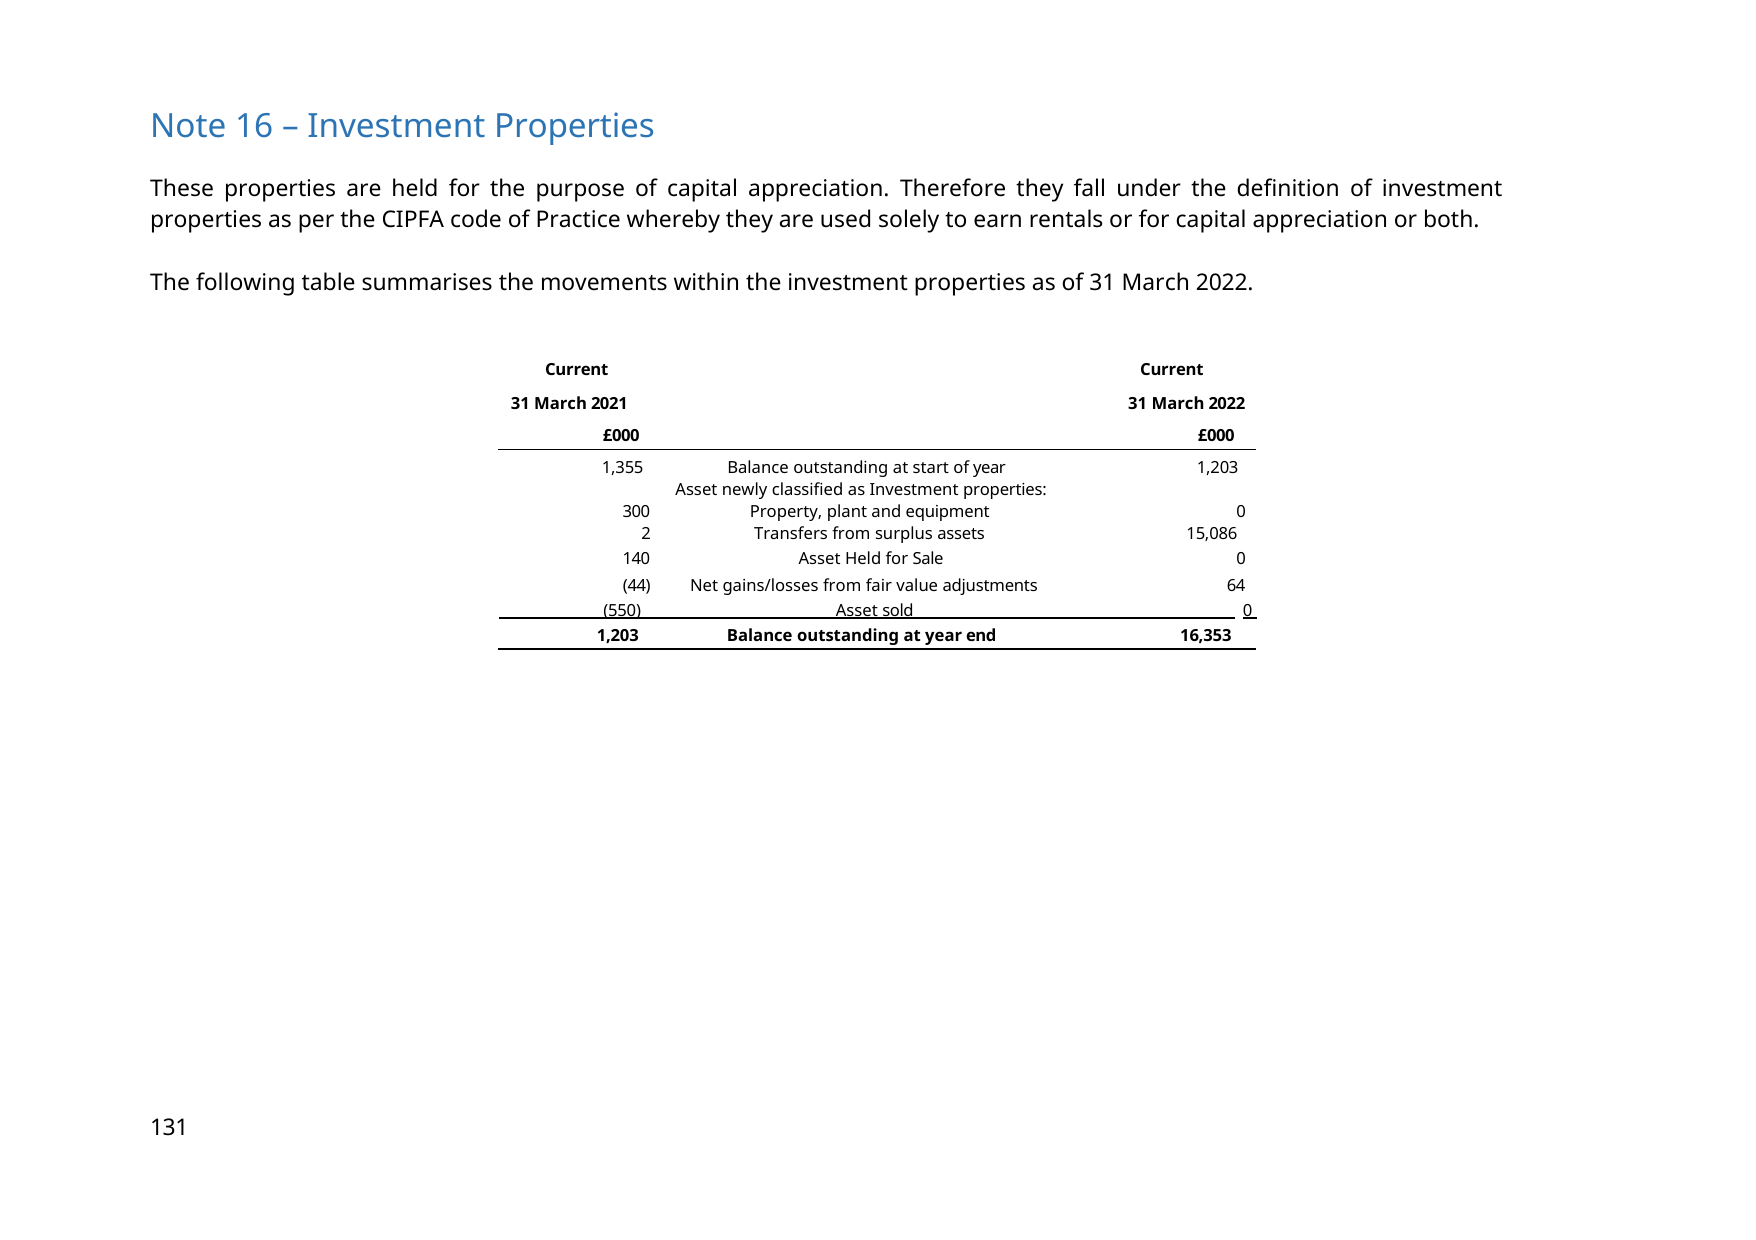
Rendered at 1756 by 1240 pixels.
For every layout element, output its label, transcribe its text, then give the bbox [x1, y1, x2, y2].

table_cell [498, 478, 670, 502]
table_cell Net gains/losses from fair value adjustments [670, 570, 1123, 596]
table_cell 15,086 [1123, 524, 1256, 546]
table_cell £000 [1123, 418, 1256, 449]
table_cell 0 [1123, 502, 1256, 523]
table_cell 1,203 [1123, 450, 1256, 478]
table_cell Balance outstanding at year end [670, 621, 1123, 648]
table_cell Asset newly classified as Investment properties: [670, 478, 1123, 502]
table_header Current [498, 358, 670, 385]
table_cell Transfers from surplus assets [670, 524, 1123, 546]
table_cell Asset sold [670, 596, 1123, 617]
table_cell 64 [1123, 570, 1256, 596]
text These properties are held for the purpose of capital appreciation. Therefore they fall under the definition of investment properties as per the CIPFA code of Practice whereby they are used solely to earn rentals or for capital appreciation or both. [150, 172, 1607, 234]
subtitle Note 16 – Investment Properties [150, 102, 1722, 147]
table_cell 31 March 2021 [498, 385, 670, 418]
table_cell [1123, 478, 1256, 502]
table_cell 31 March 2022 [670, 385, 1256, 418]
table_cell 1,355 [498, 450, 670, 478]
table_cell Asset Held for Sale [670, 546, 1123, 570]
table_cell Balance outstanding at start of year [670, 450, 1123, 478]
table_header Current [1123, 358, 1256, 385]
table_cell 1,203 [498, 621, 670, 648]
table_cell 140 [498, 546, 670, 570]
table_cell [670, 418, 1123, 449]
table_cell £000 [498, 418, 670, 449]
table_cell (44) [498, 570, 670, 596]
table_cell 16,353 [1123, 621, 1256, 648]
table_cell 0 [1123, 546, 1256, 570]
table_cell (550) [498, 596, 670, 621]
table_cell 300 [498, 502, 670, 523]
table_cell Property, plant and equipment [670, 502, 1123, 523]
table_header [670, 358, 1123, 385]
table_cell 0 [1123, 596, 1256, 621]
text The following table summarises the movements within the investment properties as of 31 March 2022. [150, 265, 1722, 297]
table_cell 2 [498, 524, 670, 546]
